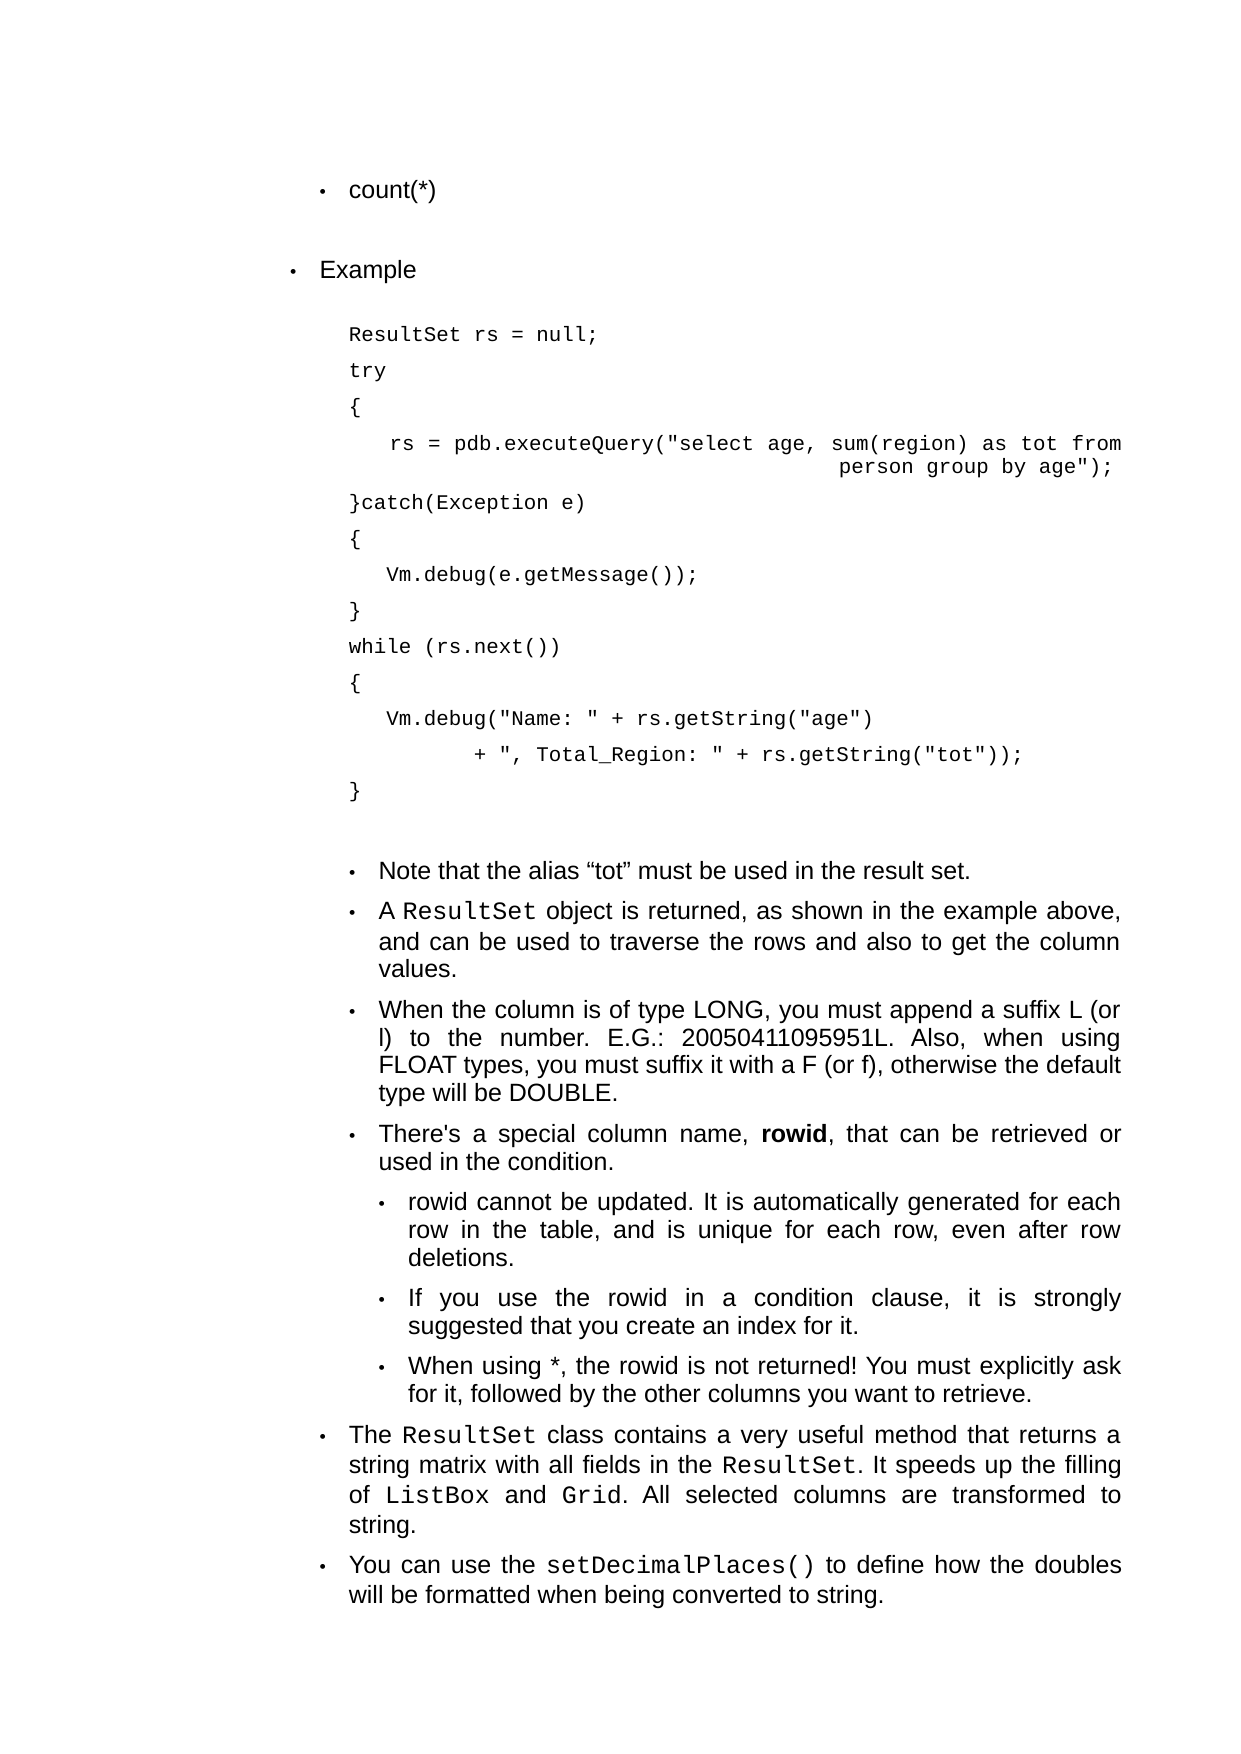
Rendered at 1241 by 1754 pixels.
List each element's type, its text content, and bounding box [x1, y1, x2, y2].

list count(*) [319, 176, 1122, 203]
list The ResultSet class contains a very useful method that returns a string matrix with all fields in the ResultSet. It speeds up the filling of ListBox and Grid. All selected columns are transformed to string. [319, 1420, 1122, 1539]
list while (rs.next()) [319, 636, 1122, 660]
list { [319, 528, 1122, 552]
list { [319, 672, 1122, 696]
list }catch(Exception e) [319, 492, 1122, 516]
list try [319, 360, 1122, 384]
list rowid cannot be updated. It is automatically generated for each row in the table, and is unique for each row, even after row deletions. [378, 1188, 1122, 1272]
list There's a special column name, rowid, that can be retrieved or used in the condition. [349, 1119, 1122, 1175]
list Note that the alias “tot” must be used in the result set. [349, 857, 1122, 885]
list If you use the rowid in a condition clause, it is strongly suggested that you create an index for it. [378, 1284, 1122, 1340]
list A ResultSet object is returned, as shown in the example above, and can be used to traverse the rows and also to get the column values. [349, 897, 1122, 983]
list rs = pdb.executeQuery("select age, sum(region) as tot from person group by age"); [319, 432, 1122, 480]
list Vm.debug(e.getMessage()); [319, 564, 1122, 588]
list ResultSet rs = null; [319, 324, 1122, 348]
list } [319, 600, 1122, 624]
list You can use the setDecimalPlaces() to define how the doubles will be formatted when being converted to string. [319, 1551, 1122, 1609]
list + ", Total_Region: " + rs.getString("tot")); [319, 744, 1122, 768]
list Vm.debug("Name: " + rs.getString("age") [319, 708, 1122, 732]
list { [319, 396, 1122, 420]
list When using *, the rowid is not returned! You must explicitly ask for it, followed by the other columns you want to retrieve. [378, 1352, 1122, 1408]
list } [319, 781, 1122, 804]
list Example [290, 256, 1122, 312]
list When the column is of type LONG, you must append a suffix L (or l) to the number. E.G.: 20050411095951L. Also, when using FLOAT types, you must suffix it with a F (or f), otherwise the default type will be DOUBLE. [349, 996, 1122, 1107]
